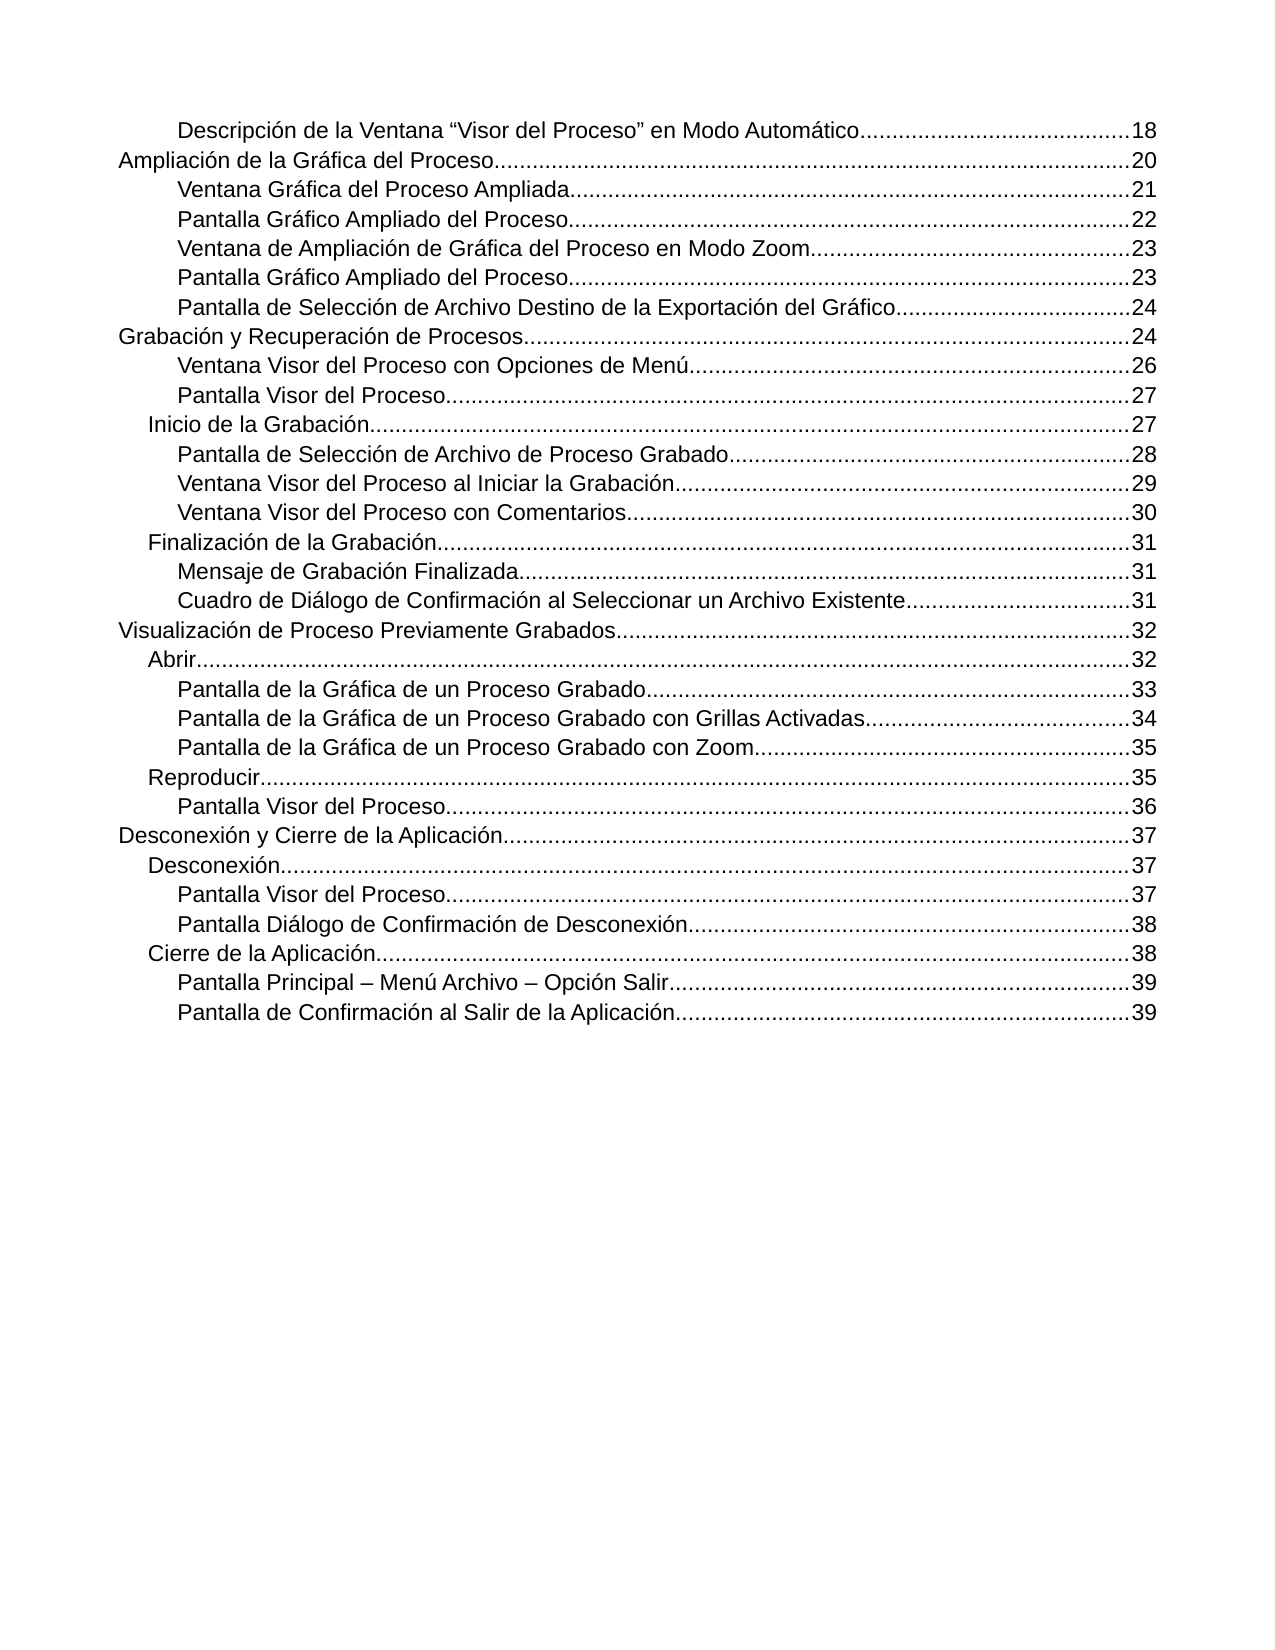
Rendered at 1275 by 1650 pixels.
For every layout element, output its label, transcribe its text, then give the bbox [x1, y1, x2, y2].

text Desconexión 37 [148, 852, 1157, 878]
text Abrir 32 [148, 647, 1157, 672]
text Pantalla Gráfico Ampliado del Proceso 23 [177, 265, 1157, 291]
text Pantalla Visor del Proceso 36 [177, 794, 1157, 819]
text Inicio de la Grabación 27 [148, 412, 1157, 437]
text Finalización de la Grabación 31 [148, 529, 1157, 555]
text Ventana Gráfica del Proceso Ampliada 21 [177, 177, 1157, 202]
text Ventana Visor del Proceso con Comentarios 30 [177, 500, 1157, 526]
text Pantalla de Selección de Archivo de Proceso Grabado 28 [177, 441, 1157, 467]
text Pantalla de la Gráfica de un Proceso Grabado con Zoom 35 [177, 735, 1157, 761]
text Visualización de Proceso Previamente Grabados 32 [118, 617, 1157, 643]
text Grabación y Recuperación de Procesos 24 [118, 324, 1157, 349]
text Reproducir 35 [148, 764, 1157, 790]
text Pantalla de Confirmación al Salir de la Aplicación 39 [177, 999, 1157, 1025]
text Ventana Visor del Proceso al Iniciar la Grabación 29 [177, 471, 1157, 496]
text Ventana de Ampliación de Gráfica del Proceso en Modo Zoom 23 [177, 236, 1157, 261]
text Mensaje de Grabación Finalizada 31 [177, 559, 1157, 584]
text Descripción de la Ventana “Visor del Proceso” en Modo Automático 18 [177, 118, 1157, 144]
text Pantalla de la Gráfica de un Proceso Grabado con Grillas Activadas 34 [177, 706, 1157, 731]
text Ventana Visor del Proceso con Opciones de Menú 26 [177, 353, 1157, 379]
text Pantalla Diálogo de Confirmación de Desconexión 38 [177, 911, 1157, 937]
text Pantalla Visor del Proceso 37 [177, 882, 1157, 907]
text Desconexión y Cierre de la Aplicación 37 [118, 823, 1157, 849]
text Pantalla de la Gráfica de un Proceso Grabado 33 [177, 676, 1157, 702]
text Pantalla Gráfico Ampliado del Proceso 22 [177, 206, 1157, 232]
text Cuadro de Diálogo de Confirmación al Seleccionar un Archivo Existente 31 [177, 588, 1157, 614]
text Pantalla Visor del Proceso 27 [177, 382, 1157, 408]
text Cierre de la Aplicación 38 [148, 941, 1157, 966]
text Pantalla de Selección de Archivo Destino de la Exportación del Gráfico 24 [177, 294, 1157, 320]
text Pantalla Principal – Menú Archivo – Opción Salir 39 [177, 970, 1157, 996]
text Ampliación de la Gráfica del Proceso 20 [118, 147, 1157, 173]
